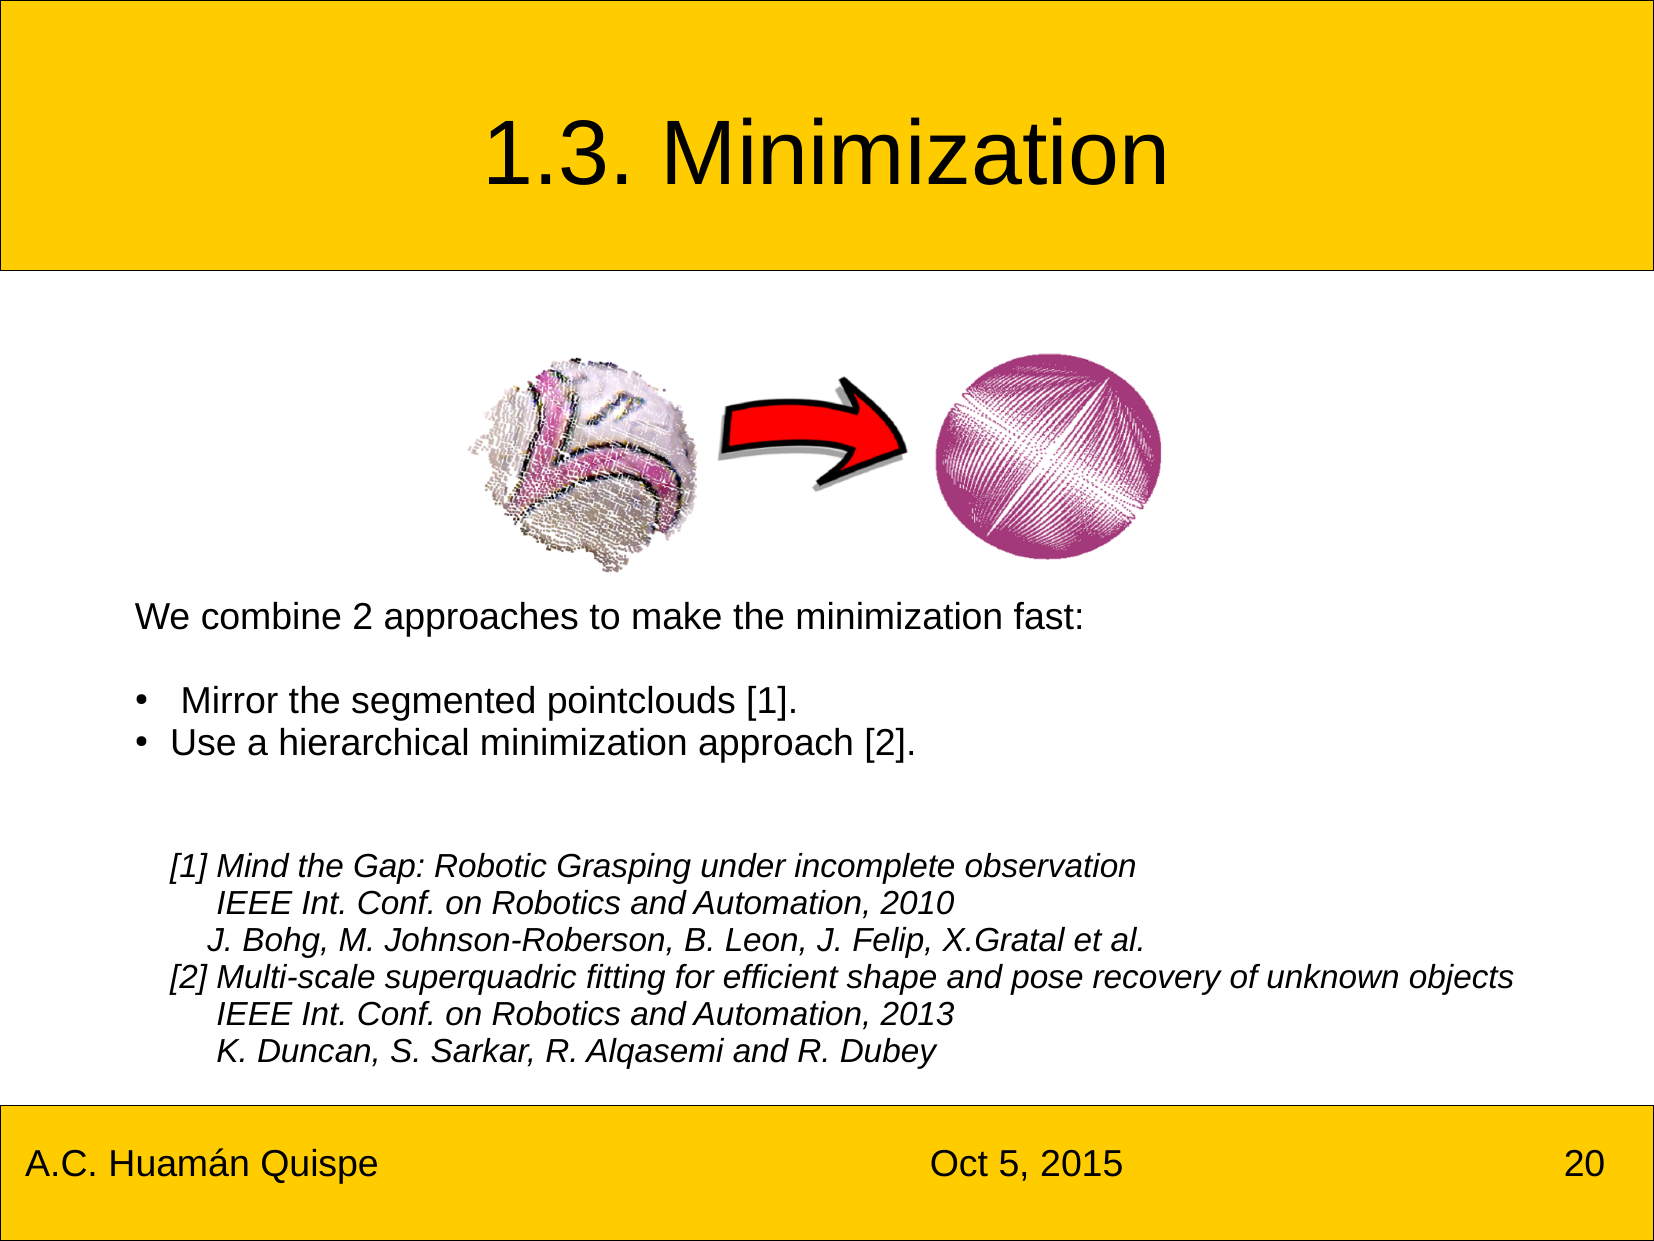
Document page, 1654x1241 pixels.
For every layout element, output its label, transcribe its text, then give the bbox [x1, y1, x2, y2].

title 1.3. Minimization [82, 49, 1571, 257]
picture [450, 312, 1171, 588]
text_box We combine 2 approaches to make the minimization fast: Mirror the segmented pointclouds [1]. Use a hierarchical minimization approach [2]. [1] Mind the Gap: Robotic Grasping under incomplete observation IEEE Int. Conf. on Robotics and Automation, 2010 J. Bohg, M. Johnson-Roberson, B. Leon, J. Felip, X.Gratal et al. [2] Multi-scale superquadric fitting for efficient shape and pose recovery of unknown objects IEEE Int. Conf. on Robotics and Automation, 2013 K. Duncan, S. Sarkar, R. Alqasemi and R. Dubey [120, 588, 1532, 1078]
